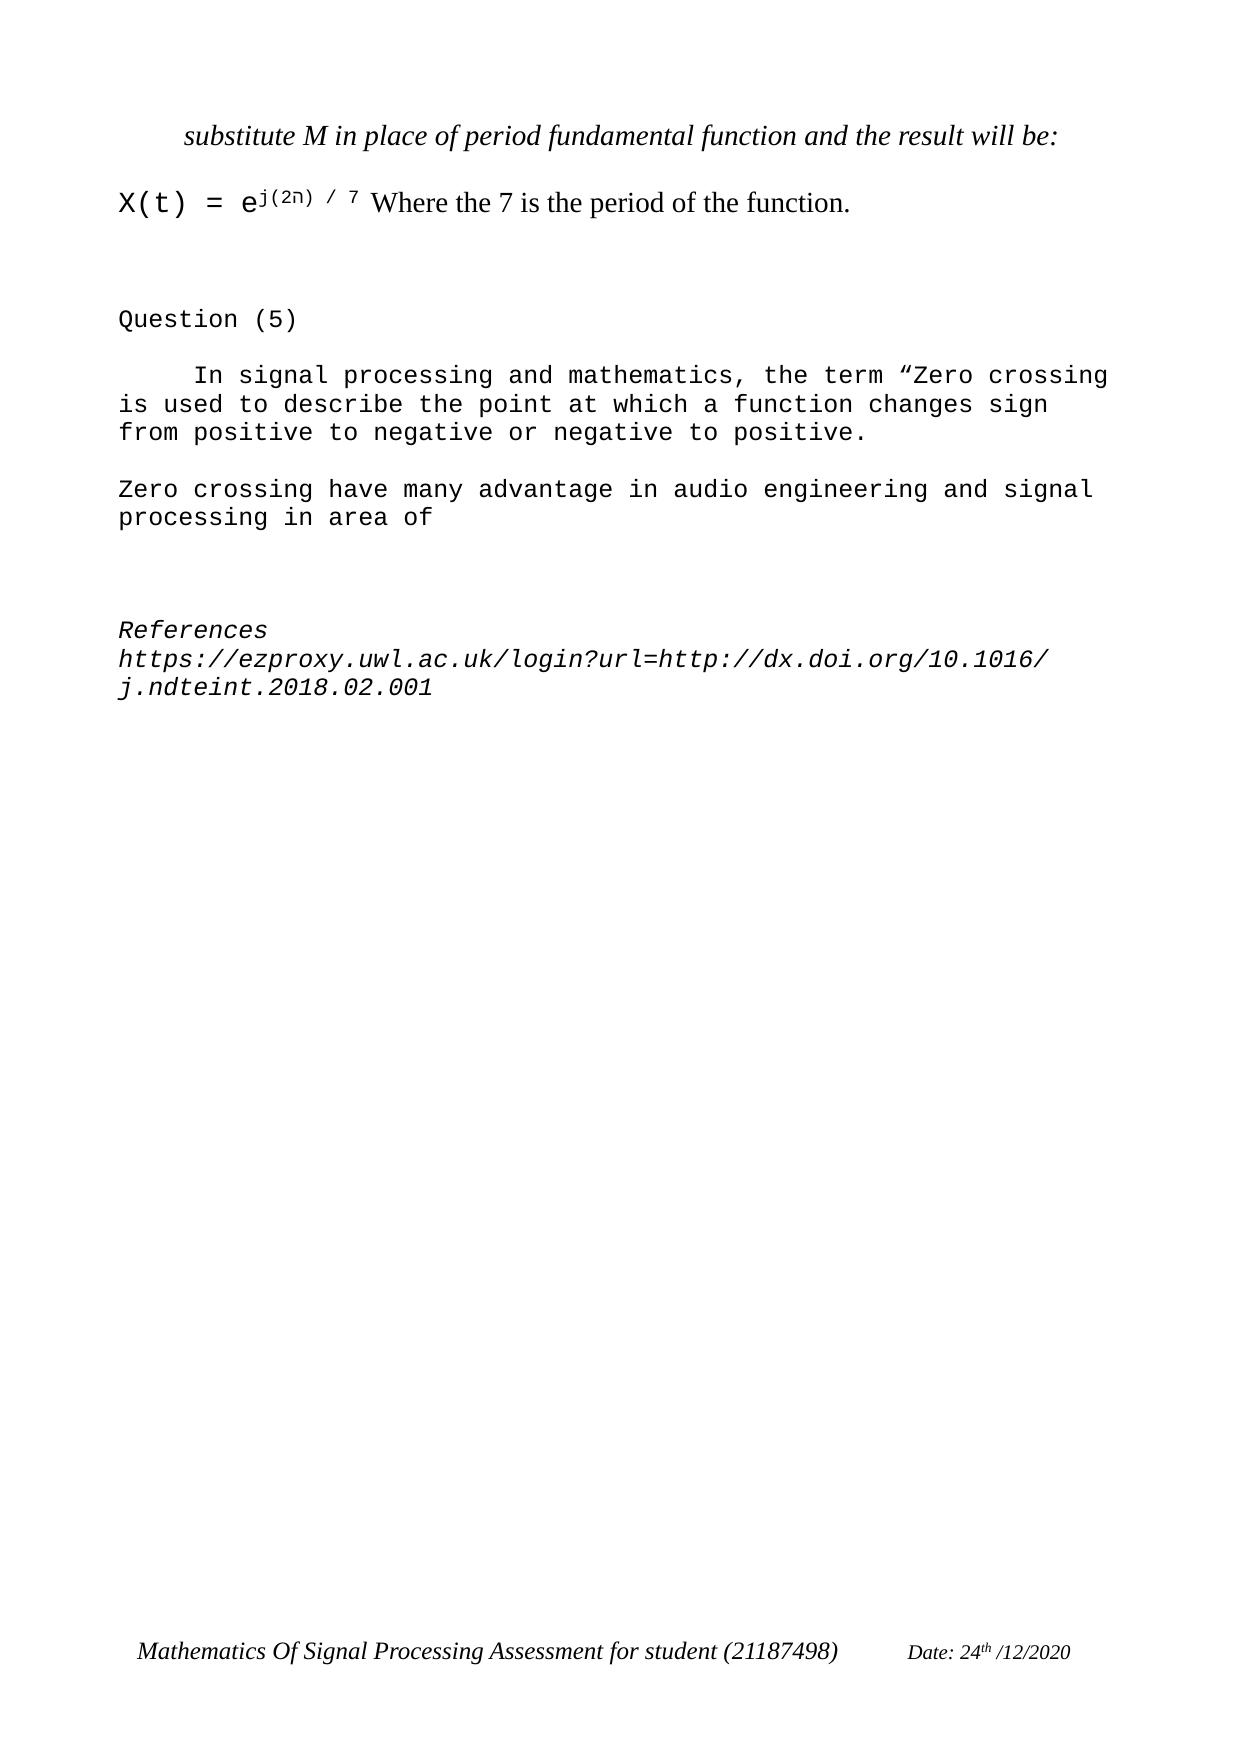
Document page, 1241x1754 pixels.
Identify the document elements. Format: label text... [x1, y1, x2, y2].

text X(t) = ej(2ﬣ) / 7 Where the 7 is the period of the function. [118, 185, 1122, 221]
text substitute M in place of period fundamental function and the result will be: [118, 118, 1122, 152]
text References [118, 618, 1122, 646]
text Zero crossing have many advantage in audio engineering and signal processing in area of [118, 476, 1122, 533]
text https://ezproxy.uwl.ac.uk/login?url=http://dx.doi.org/10.1016/j.ndteint.2018.02.001 [118, 646, 1122, 703]
text In signal processing and mathematics, the term “Zero crossing is used to describe the point at which a function changes sign from positive to negative or negative to positive. [118, 363, 1122, 448]
text Question (5) [118, 306, 1122, 334]
